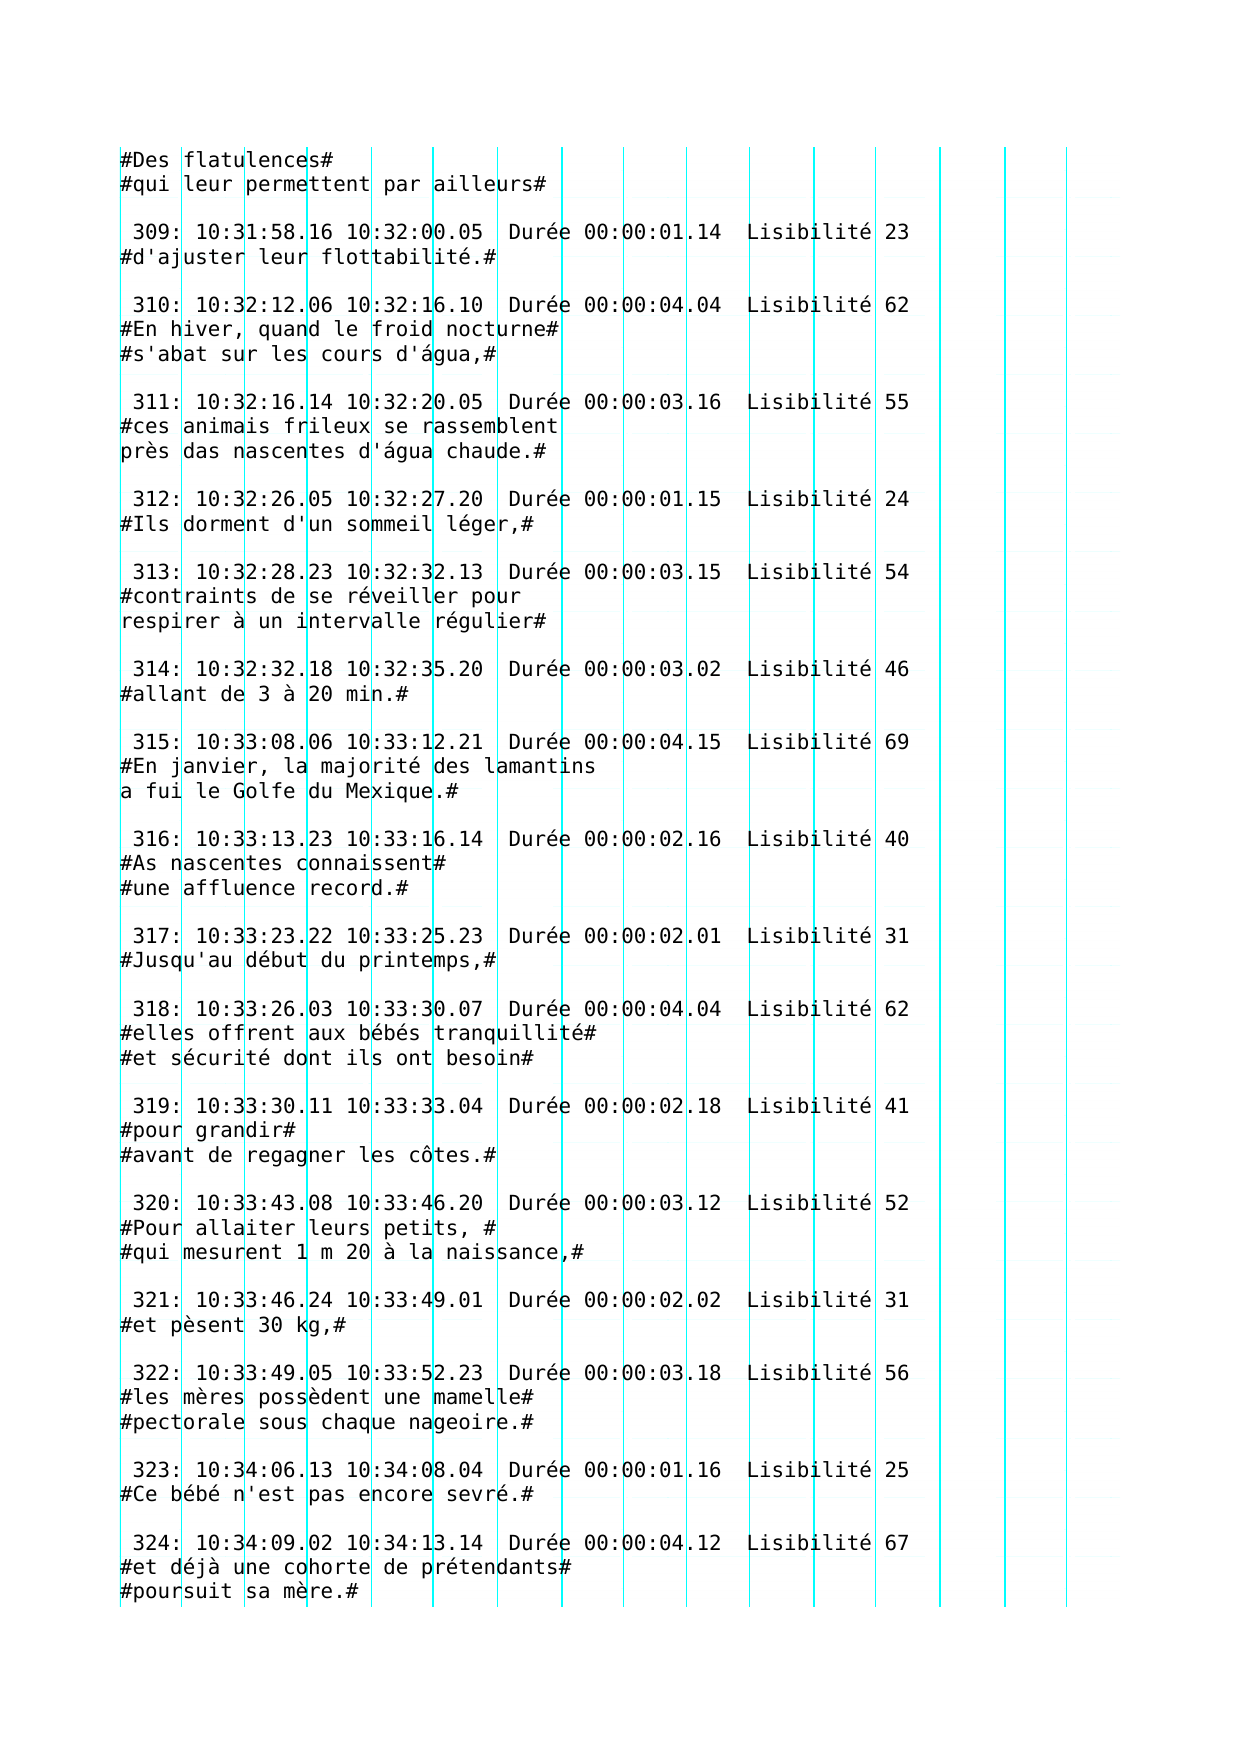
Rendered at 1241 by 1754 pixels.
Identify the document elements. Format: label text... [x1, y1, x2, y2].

text #et déjà une cohorte de prétendants# [120, 1555, 1120, 1579]
text #s'abat sur les cours d'água,# [120, 342, 1120, 366]
text #Ce bébé n'est pas encore sevré.# [120, 1482, 1120, 1507]
text 320: 10:33:43.08 10:33:46.20 Durée 00:00:03.12 Lisibilité 52 [120, 1191, 1120, 1216]
text #En hiver, quand le froid nocturne# [120, 317, 1120, 342]
text 317: 10:33:23.22 10:33:25.23 Durée 00:00:02.01 Lisibilité 31 [120, 924, 1120, 948]
text #En janvier, la majorité des lamantins [120, 754, 1120, 779]
text #Jusqu'au début du printemps,# [120, 948, 1120, 973]
text respirer à un intervalle régulier# [120, 609, 1120, 633]
text 313: 10:32:28.23 10:32:32.13 Durée 00:00:03.15 Lisibilité 54 [120, 560, 1120, 584]
text 311: 10:32:16.14 10:32:20.05 Durée 00:00:03.16 Lisibilité 55 [120, 390, 1120, 414]
text 315: 10:33:08.06 10:33:12.21 Durée 00:00:04.15 Lisibilité 69 [120, 730, 1120, 754]
text 321: 10:33:46.24 10:33:49.01 Durée 00:00:02.02 Lisibilité 31 [120, 1288, 1120, 1313]
text #pectorale sous chaque nageoire.# [120, 1410, 1120, 1434]
text #qui mesurent 1 m 20 à la naissance,# [120, 1240, 1120, 1264]
text #Des flatulences# [120, 148, 1120, 172]
text près das nascentes d'água chaude.# [120, 439, 1120, 463]
text #As nascentes connaissent# [120, 851, 1120, 876]
text #et sécurité dont ils ont besoin# [120, 1046, 1120, 1070]
text 322: 10:33:49.05 10:33:52.23 Durée 00:00:03.18 Lisibilité 56 [120, 1361, 1120, 1385]
text #ces animais frileux se rassemblent [120, 414, 1120, 439]
text #avant de regagner les côtes.# [120, 1143, 1120, 1167]
text a fui le Golfe du Mexique.# [120, 779, 1120, 803]
text 323: 10:34:06.13 10:34:08.04 Durée 00:00:01.16 Lisibilité 25 [120, 1458, 1120, 1482]
text 312: 10:32:26.05 10:32:27.20 Durée 00:00:01.15 Lisibilité 24 [120, 487, 1120, 512]
picture [119, 147, 1121, 1607]
text 310: 10:32:12.06 10:32:16.10 Durée 00:00:04.04 Lisibilité 62 [120, 293, 1120, 317]
text #les mères possèdent une mamelle# [120, 1385, 1120, 1410]
text #et pèsent 30 kg,# [120, 1313, 1120, 1337]
text #contraints de se réveiller pour [120, 584, 1120, 609]
text 316: 10:33:13.23 10:33:16.14 Durée 00:00:02.16 Lisibilité 40 [120, 827, 1120, 851]
text #Ils dorment d'un sommeil léger,# [120, 512, 1120, 536]
text 318: 10:33:26.03 10:33:30.07 Durée 00:00:04.04 Lisibilité 62 [120, 997, 1120, 1021]
text 319: 10:33:30.11 10:33:33.04 Durée 00:00:02.18 Lisibilité 41 [120, 1094, 1120, 1118]
text #poursuit sa mère.# [120, 1579, 1120, 1604]
text 309: 10:31:58.16 10:32:00.05 Durée 00:00:01.14 Lisibilité 23 [120, 220, 1120, 245]
text 314: 10:32:32.18 10:32:35.20 Durée 00:00:03.02 Lisibilité 46 [120, 657, 1120, 682]
text #qui leur permettent par ailleurs# [120, 172, 1120, 196]
text #d'ajuster leur flottabilité.# [120, 245, 1120, 269]
text #elles offrent aux bébés tranquillité# [120, 1021, 1120, 1046]
text 324: 10:34:09.02 10:34:13.14 Durée 00:00:04.12 Lisibilité 67 [120, 1531, 1120, 1555]
text #Pour allaiter leurs petits, # [120, 1216, 1120, 1240]
text #pour grandir# [120, 1118, 1120, 1143]
text #une affluence record.# [120, 876, 1120, 900]
text #allant de 3 à 20 min.# [120, 682, 1120, 706]
